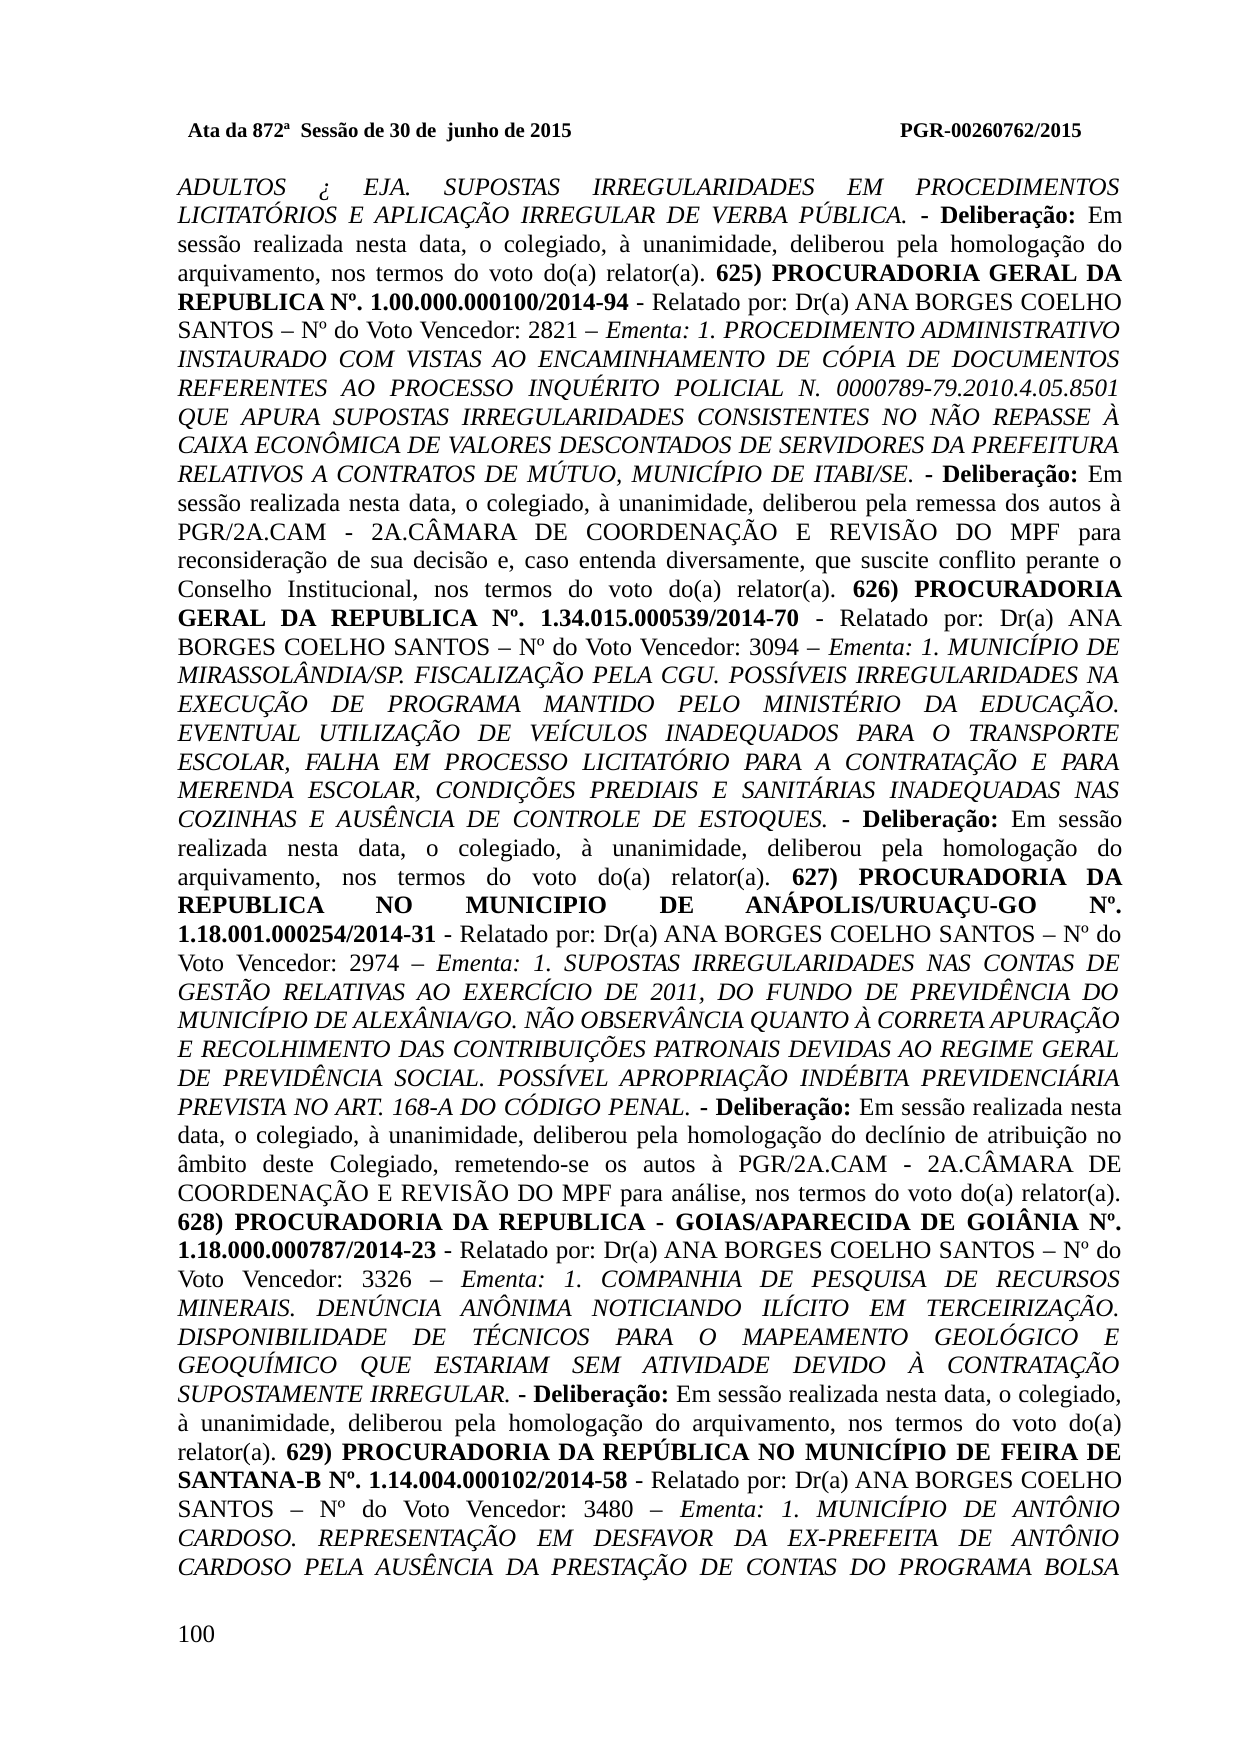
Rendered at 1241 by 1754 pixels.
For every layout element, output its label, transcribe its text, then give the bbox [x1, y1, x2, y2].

text ADULTOS ¿ EJA. SUPOSTAS IRREGULARIDADES EM PROCEDIMENTOS LICITATÓRIOS E APLICAÇÃO IRREGULAR DE VERBA PÚBLICA. - Deliberação: Em sessão realizada nesta data, o colegiado, à unanimidade, deliberou pela homologação do arquivamento, nos termos do voto do(a) relator(a). 625) PROCURADORIA GERAL DA REPUBLICA Nº. 1.00.000.000100/2014-94 - Relatado por: Dr(a) ANA BORGES COELHO SANTOS – Nº do Voto Vencedor: 2821 – Ementa: 1. PROCEDIMENTO ADMINISTRATIVO INSTAURADO COM VISTAS AO ENCAMINHAMENTO DE CÓPIA DE DOCUMENTOS REFERENTES AO PROCESSO INQUÉRITO POLICIAL N. 0000789-79.2010.4.05.8501 QUE APURA SUPOSTAS IRREGULARIDADES CONSISTENTES NO NÃO REPASSE À CAIXA ECONÔMICA DE VALORES DESCONTADOS DE SERVIDORES DA PREFEITURA RELATIVOS A CONTRATOS DE MÚTUO, MUNICÍPIO DE ITABI/SE. - Deliberação: Em sessão realizada nesta data, o colegiado, à unanimidade, deliberou pela remessa dos autos à PGR/2A.CAM - 2A.CÂMARA DE COORDENAÇÃO E REVISÃO DO MPF para reconsideração de sua decisão e, caso entenda diversamente, que suscite conflito perante o Conselho Institucional, nos termos do voto do(a) relator(a). 626) PROCURADORIA GERAL DA REPUBLICA Nº. 1.34.015.000539/2014-70 - Relatado por: Dr(a) ANA BORGES COELHO SANTOS – Nº do Voto Vencedor: 3094 – Ementa: 1. MUNICÍPIO DE MIRASSOLÂNDIA/SP. FISCALIZAÇÃO PELA CGU. POSSÍVEIS IRREGULARIDADES NA EXECUÇÃO DE PROGRAMA MANTIDO PELO MINISTÉRIO DA EDUCAÇÃO. EVENTUAL UTILIZAÇÃO DE VEÍCULOS INADEQUADOS PARA O TRANSPORTE ESCOLAR, FALHA EM PROCESSO LICITATÓRIO PARA A CONTRATAÇÃO E PARA MERENDA ESCOLAR, CONDIÇÕES PREDIAIS E SANITÁRIAS INADEQUADAS NAS COZINHAS E AUSÊNCIA DE CONTROLE DE ESTOQUES. - Deliberação: Em sessão realizada nesta data, o colegiado, à unanimidade, deliberou pela homologação do arquivamento, nos termos do voto do(a) relator(a). 627) PROCURADORIA DA REPUBLICA NO MUNICIPIO DE ANÁPOLIS/URUAÇU-GO Nº. 1.18.001.000254/2014-31 - Relatado por: Dr(a) ANA BORGES COELHO SANTOS – Nº do Voto Vencedor: 2974 – Ementa: 1. SUPOSTAS IRREGULARIDADES NAS CONTAS DE GESTÃO RELATIVAS AO EXERCÍCIO DE 2011, DO FUNDO DE PREVIDÊNCIA DO MUNICÍPIO DE ALEXÂNIA/GO. NÃO OBSERVÂNCIA QUANTO À CORRETA APURAÇÃO E RECOLHIMENTO DAS CONTRIBUIÇÕES PATRONAIS DEVIDAS AO REGIME GERAL DE PREVIDÊNCIA SOCIAL. POSSÍVEL APROPRIAÇÃO INDÉBITA PREVIDENCIÁRIA PREVISTA NO ART. 168-A DO CÓDIGO PENAL. - Deliberação: Em sessão realizada nesta data, o colegiado, à unanimidade, deliberou pela homologação do declínio de atribuição no âmbito deste Colegiado, remetendo-se os autos à PGR/2A.CAM - 2A.CÂMARA DE COORDENAÇÃO E REVISÃO DO MPF para análise, nos termos do voto do(a) relator(a). 628) PROCURADORIA DA REPUBLICA - GOIAS/APARECIDA DE GOIÂNIA Nº. 1.18.000.000787/2014-23 - Relatado por: Dr(a) ANA BORGES COELHO SANTOS – Nº do Voto Vencedor: 3326 – Ementa: 1. COMPANHIA DE PESQUISA DE RECURSOS MINERAIS. DENÚNCIA ANÔNIMA NOTICIANDO ILÍCITO EM TERCEIRIZAÇÃO. DISPONIBILIDADE DE TÉCNICOS PARA O MAPEAMENTO GEOLÓGICO E GEOQUÍMICO QUE ESTARIAM SEM ATIVIDADE DEVIDO À CONTRATAÇÃO SUPOSTAMENTE IRREGULAR. - Deliberação: Em sessão realizada nesta data, o colegiado, à unanimidade, deliberou pela homologação do arquivamento, nos termos do voto do(a) relator(a). 629) PROCURADORIA DA REPÚBLICA NO MUNICÍPIO DE FEIRA DE SANTANA-B Nº. 1.14.004.000102/2014-58 - Relatado por: Dr(a) ANA BORGES COELHO SANTOS – Nº do Voto Vencedor: 3480 – Ementa: 1. MUNICÍPIO DE ANTÔNIO CARDOSO. REPRESENTAÇÃO EM DESFAVOR DA EX-PREFEITA DE ANTÔNIO CARDOSO PELA AUSÊNCIA DA PRESTAÇÃO DE CONTAS DO PROGRAMA BOLSA [177, 172, 1122, 1580]
